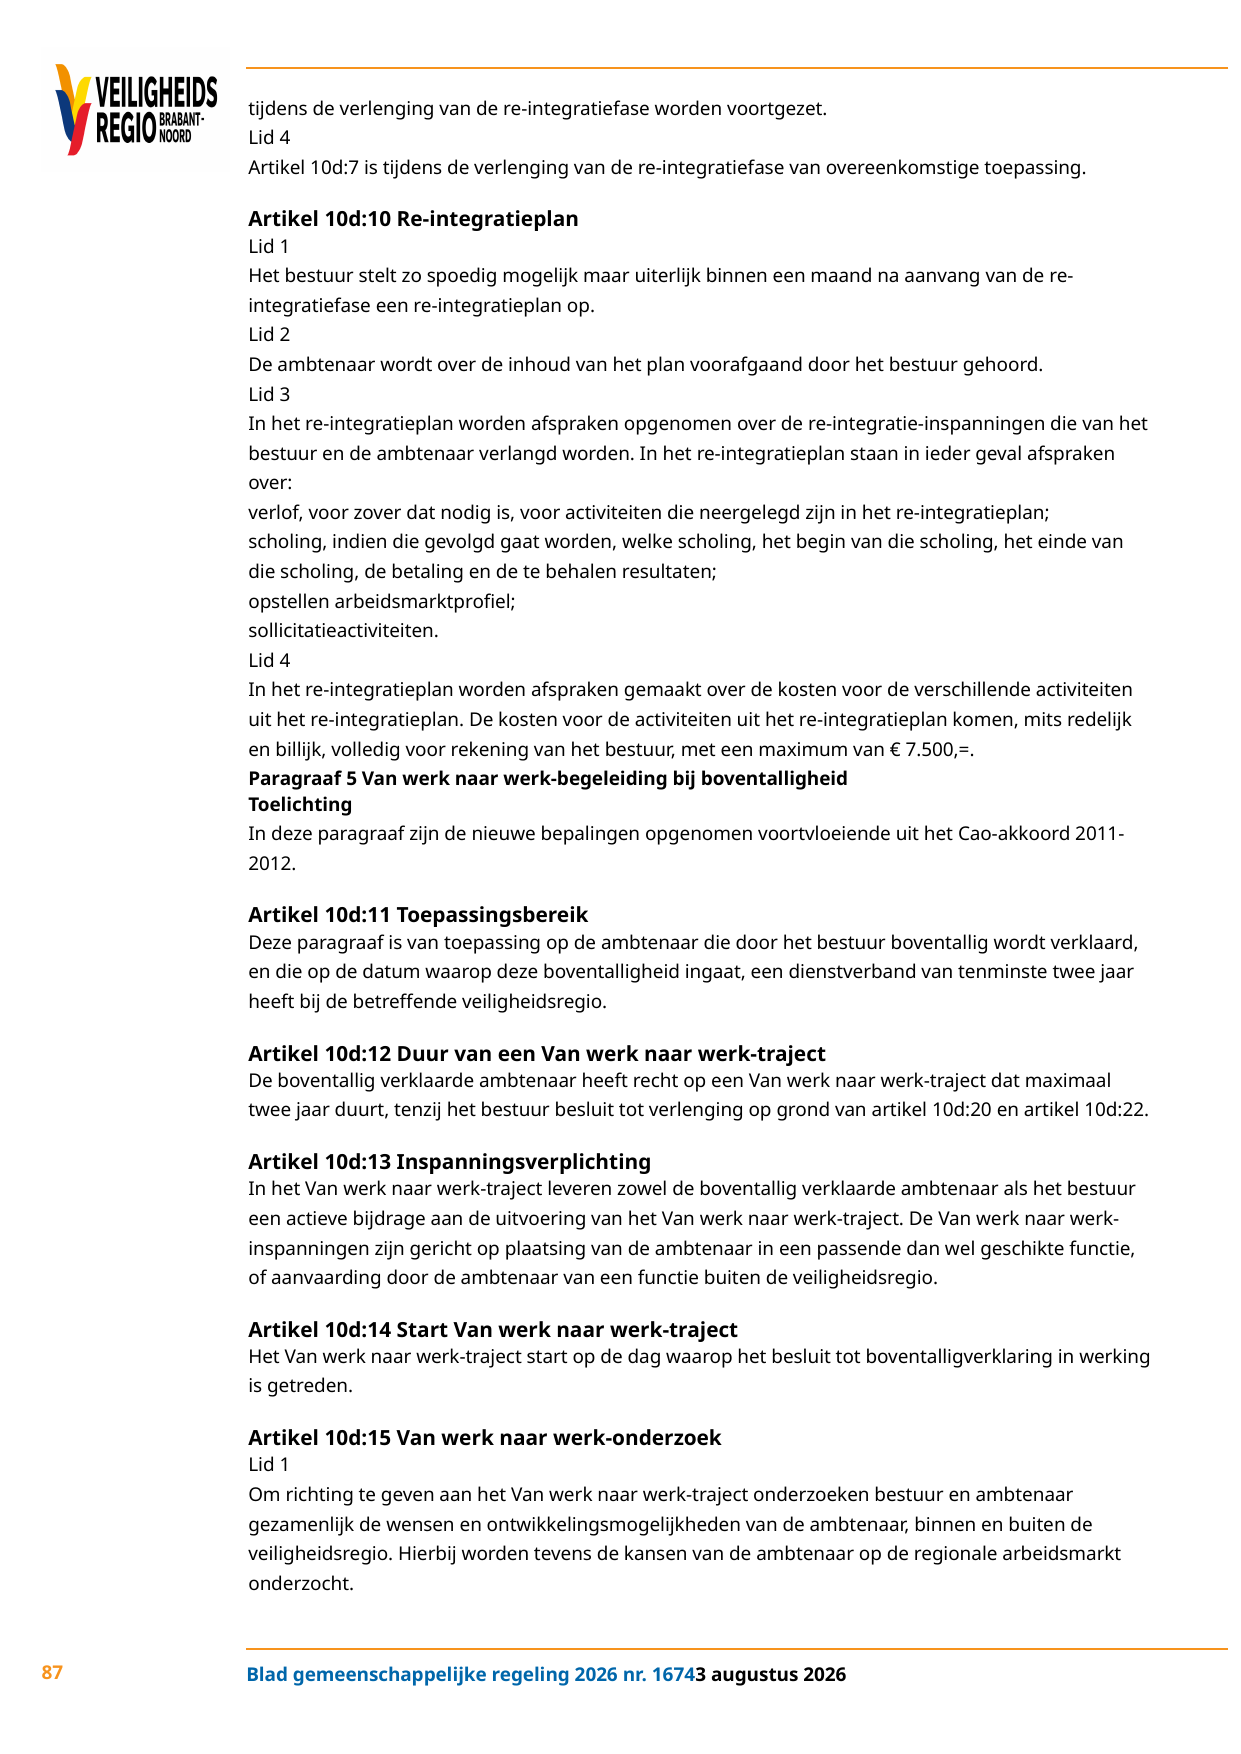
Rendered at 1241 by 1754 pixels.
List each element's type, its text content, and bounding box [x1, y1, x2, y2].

text Het Van werk naar werk-traject start op de dag waarop het besluit tot boventalligverklaring in werking is getreden. [248, 1343, 1152, 1398]
text Het bestuur stelt zo spoedig mogelijk maar uiterlijk binnen een maand na aanvang van de re-integratiefase een re-integratieplan op. [248, 262, 1152, 318]
text Lid 3 [248, 381, 1152, 406]
text Artikel 10d:13 Inspanningsverplichting [248, 1147, 1152, 1176]
text Artikel 10d:7 is tijdens de verlenging van de re-integratiefase van overeenkomstige toepassing. [248, 154, 1152, 180]
text Artikel 10d:10 Re-integratieplan [248, 204, 1152, 233]
text Paragraaf 5 Van werk naar werk-begeleiding bij boventalligheid [248, 765, 1152, 791]
text Artikel 10d:14 Start Van werk naar werk-traject [248, 1315, 1152, 1343]
text In het Van werk naar werk-traject leveren zowel de boventallig verklaarde ambtenaar als het bestuur een actieve bijdrage aan de uitvoering van het Van werk naar werk-traject. De Van werk naar werk-inspanningen zijn gericht op plaatsing van de ambtenaar in een passende dan wel geschikte functie, of aanvaarding door de ambtenaar van een functie buiten de veiligheidsregio. [248, 1176, 1152, 1290]
text Lid 4 [248, 647, 1152, 673]
text tijdens de verlenging van de re-integratiefase worden voortgezet. [248, 95, 1152, 121]
text In het re-integratieplan worden afspraken opgenomen over de re-integratie-inspanningen die van het bestuur en de ambtenaar verlangd worden. In het re-integratieplan staan in ieder geval afspraken over: [248, 410, 1152, 495]
text Lid 2 [248, 322, 1152, 347]
picture [41, 47, 231, 172]
text sollicitatieactiviteiten. [248, 617, 1152, 643]
text Artikel 10d:11 Toepassingsbereik [248, 901, 1152, 929]
text opstellen arbeidsmarktprofiel; [248, 588, 1152, 613]
text Toelichting [248, 791, 1152, 817]
text Deze paragraaf is van toepassing op de ambtenaar die door het bestuur boventallig wordt verklaard, en die op de datum waarop deze boventalligheid ingaat, een dienstverband van tenminste twee jaar heeft bij de betreffende veiligheidsregio. [248, 929, 1152, 1014]
text Artikel 10d:15 Van werk naar werk-onderzoek [248, 1423, 1152, 1452]
text Lid 4 [248, 124, 1152, 150]
text Artikel 10d:12 Duur van een Van werk naar werk-traject [248, 1039, 1152, 1067]
text De boventallig verklaarde ambtenaar heeft recht op een Van werk naar werk-traject dat maximaal twee jaar duurt, tenzij het bestuur besluit tot verlenging op grond van artikel 10d:20 en artikel 10d:22. [248, 1067, 1152, 1122]
text Om richting te geven aan het Van werk naar werk-traject onderzoeken bestuur en ambtenaar gezamenlijk de wensen en ontwikkelingsmogelijkheden van de ambtenaar, binnen en buiten de veiligheidsregio. Hierbij worden tevens de kansen van de ambtenaar op de regionale arbeidsmarkt onderzocht. [248, 1481, 1152, 1596]
text scholing, indien die gevolgd gaat worden, welke scholing, het begin van die scholing, het einde van die scholing, de betaling en de te behalen resultaten; [248, 529, 1152, 584]
text In het re-integratieplan worden afspraken gemaakt over de kosten voor de verschillende activiteiten uit het re-integratieplan. De kosten voor de activiteiten uit het re-integratieplan komen, mits redelijk en billijk, volledig voor rekening van het bestuur, met een maximum van € 7.500,=. [248, 677, 1152, 761]
text In deze paragraaf zijn de nieuwe bepalingen opgenomen voortvloeiende uit het Cao-akkoord 2011-2012. [248, 821, 1152, 876]
text verlof, voor zover dat nodig is, voor activiteiten die neergelegd zijn in het re-integratieplan; [248, 499, 1152, 525]
text De ambtenaar wordt over de inhoud van het plan voorafgaand door het bestuur gehoord. [248, 351, 1152, 377]
text Lid 1 [248, 233, 1152, 258]
text Lid 1 [248, 1452, 1152, 1477]
